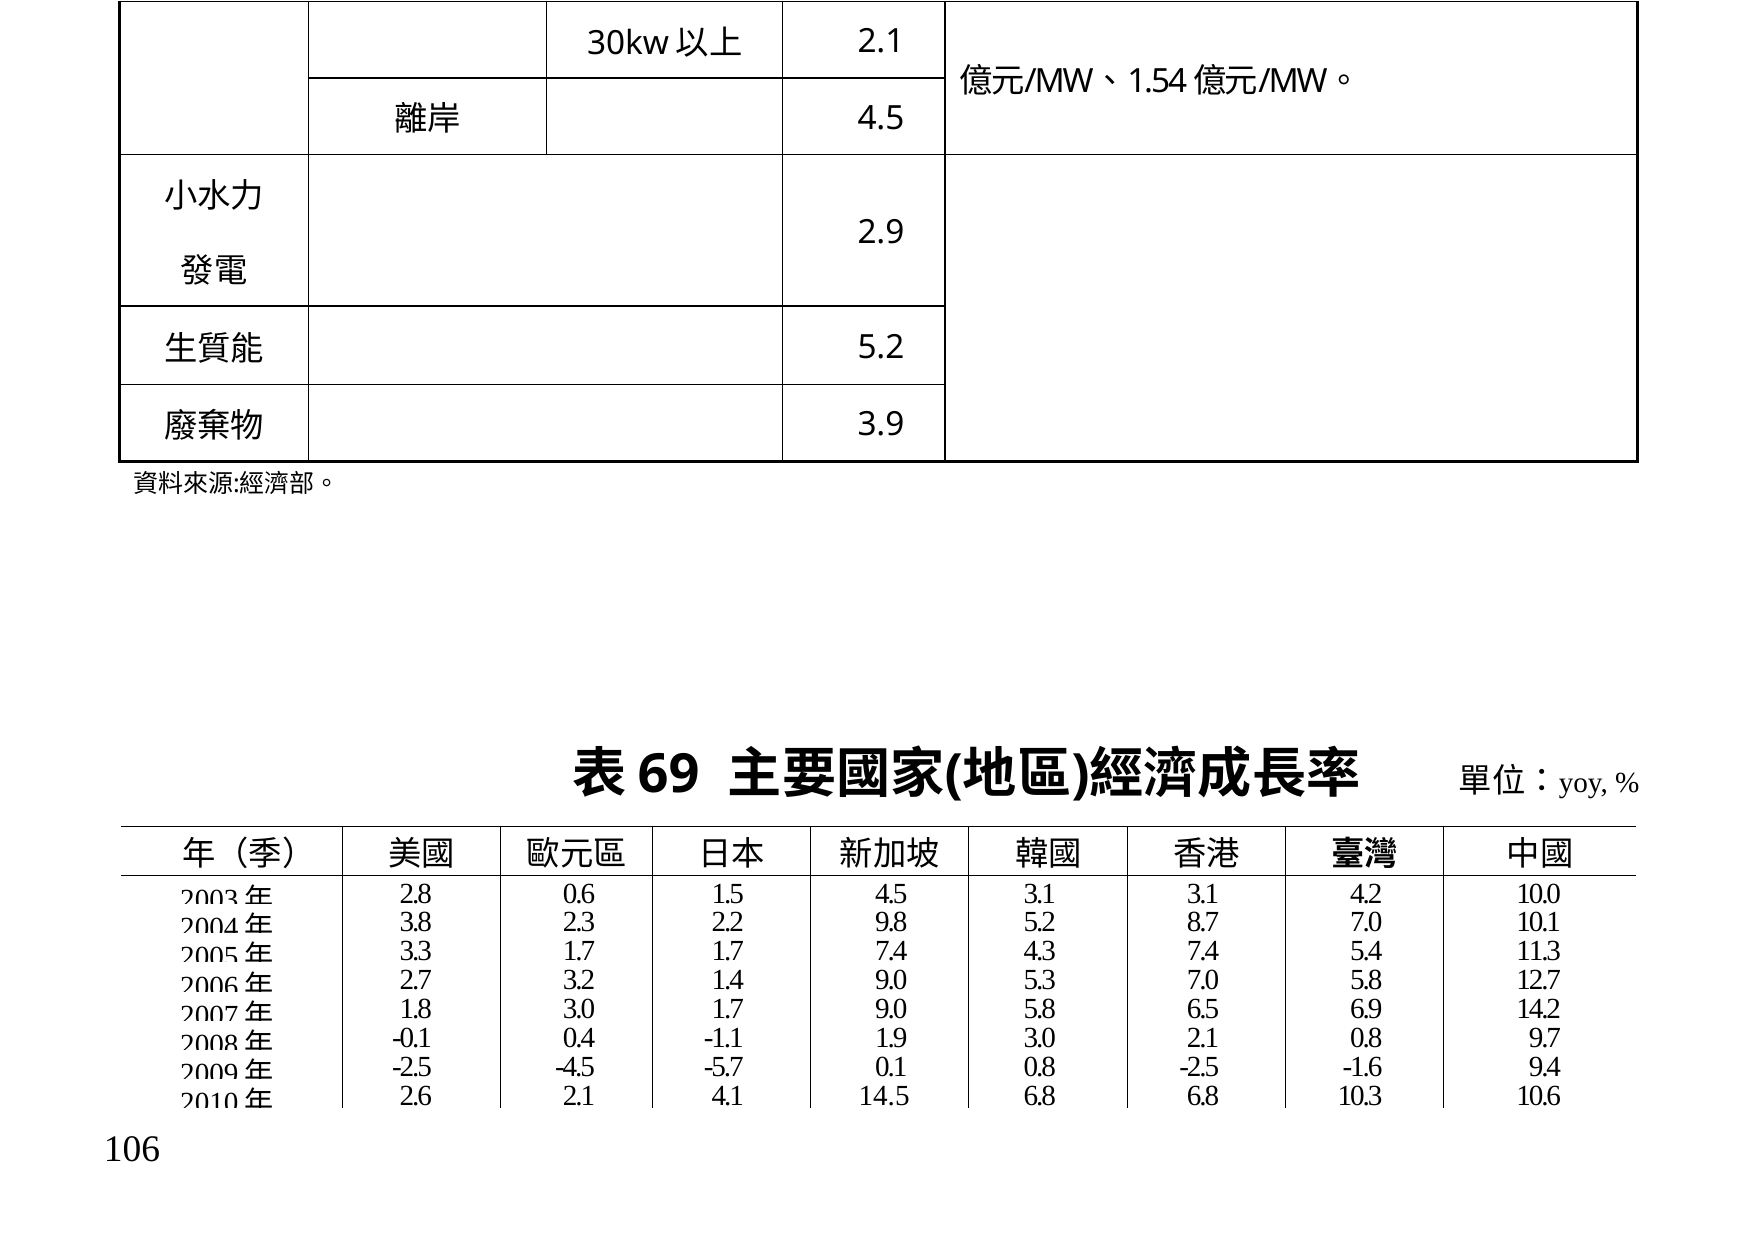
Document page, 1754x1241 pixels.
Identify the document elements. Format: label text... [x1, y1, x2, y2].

text 表69 主要國家(地區)經濟成長率 單位：yoy, % [103, 713, 1639, 826]
table_cell 2009年 [121, 1049, 342, 1078]
table_cell 1.7 [501, 933, 652, 962]
table_cell [946, 155, 1636, 460]
table_cell 2.3 [501, 904, 652, 933]
table_cell 8.7 [1128, 904, 1285, 933]
table_cell -2.5 [1128, 1049, 1285, 1078]
table_cell [309, 307, 782, 383]
table_cell 2.8 [343, 876, 500, 904]
table_cell 2.6 [343, 1078, 500, 1107]
table_cell 5.2 [783, 307, 944, 383]
table_cell 6.8 [1128, 1078, 1285, 1107]
table_cell 2.1 [501, 1078, 652, 1107]
table_cell 12.7 [1444, 962, 1636, 991]
table_cell 0.1 [811, 1049, 968, 1078]
table_cell [309, 155, 782, 305]
table_cell -2.5 [343, 1049, 500, 1078]
table_header 新加坡 [811, 827, 968, 875]
table_cell 4.5 [811, 876, 968, 904]
table_cell 0.8 [969, 1049, 1127, 1078]
table_cell 0.6 [501, 876, 652, 904]
table_cell 10.1 [1444, 904, 1636, 933]
table_cell 7.0 [1286, 904, 1443, 933]
table_cell 3.2 [501, 962, 652, 991]
table_cell 7.0 [1128, 962, 1285, 991]
table_cell 0.4 [501, 1020, 652, 1049]
table_cell 10.3 [1286, 1078, 1443, 1107]
table_cell 3.3 [343, 933, 500, 962]
table_cell 2005年 [121, 933, 342, 962]
table_cell 1.7 [653, 991, 810, 1020]
table_cell -5.7 [653, 1049, 810, 1078]
table_cell [121, 2, 308, 154]
table_cell 3.0 [501, 991, 652, 1020]
table_cell 2.1 [783, 2, 944, 77]
table_header 日本 [653, 827, 810, 875]
table_cell 2.7 [343, 962, 500, 991]
table_cell 3.0 [969, 1020, 1127, 1049]
table_cell 5.4 [1286, 933, 1443, 962]
table_cell 5.2 [969, 904, 1127, 933]
table_cell 7.4 [811, 933, 968, 962]
table_cell 6.8 [969, 1078, 1127, 1107]
table_cell 6.9 [1286, 991, 1443, 1020]
table_cell [309, 385, 782, 460]
table_cell 2.1 [1128, 1020, 1285, 1049]
table_cell 10.6 [1444, 1078, 1636, 1107]
table_cell 2.9 [783, 155, 944, 305]
table_header 臺灣 [1286, 827, 1443, 875]
table_cell 3.1 [1128, 876, 1285, 904]
table_cell -0.1 [343, 1020, 500, 1049]
table_cell 6.5 [1128, 991, 1285, 1020]
table_cell 5.8 [1286, 962, 1443, 991]
table_cell 3.8 [343, 904, 500, 933]
table_cell 2007年 [121, 991, 342, 1020]
table_cell 離岸 [309, 79, 546, 154]
table_cell 4.3 [969, 933, 1127, 962]
table_cell -1.1 [653, 1020, 810, 1049]
table_header 中國 [1444, 827, 1636, 875]
table_cell 9.0 [811, 962, 968, 991]
table_cell 2004年 [121, 904, 342, 933]
table_cell 2003年 [121, 876, 342, 904]
table_cell 9.7 [1444, 1020, 1636, 1049]
table_cell 5.8 [969, 991, 1127, 1020]
table_cell [547, 79, 782, 154]
table_cell [309, 2, 546, 77]
table_cell 2008年 [121, 1020, 342, 1049]
table_cell 7.4 [1128, 933, 1285, 962]
table_cell 1.8 [343, 991, 500, 1020]
table_cell 1.7 [653, 933, 810, 962]
table_cell 生質能 [121, 307, 308, 383]
table_cell 4.5 [783, 79, 944, 154]
table_cell 1.9 [811, 1020, 968, 1049]
table_header 香港 [1128, 827, 1285, 875]
table_cell 30kw以上 [547, 2, 782, 77]
table_header 韓國 [969, 827, 1127, 875]
table_cell 3.9 [783, 385, 944, 460]
table_cell 4.2 [1286, 876, 1443, 904]
table_cell 3.1 [969, 876, 1127, 904]
table_cell 2010年 [121, 1078, 342, 1107]
table_cell 廢棄物 [121, 385, 308, 460]
table_header 歐元區 [501, 827, 652, 875]
table_cell 0.8 [1286, 1020, 1443, 1049]
table_cell 2.2 [653, 904, 810, 933]
table_cell 9.4 [1444, 1049, 1636, 1078]
table_cell 14.5 [811, 1078, 968, 1107]
table_cell 1.4 [653, 962, 810, 991]
table_cell 1.5 [653, 876, 810, 904]
table_cell 9.0 [811, 991, 968, 1020]
table_cell 5.3 [969, 962, 1127, 991]
table_cell -4.5 [501, 1049, 652, 1078]
text 資料來源:經濟部。 [103, 463, 1639, 501]
table_cell 10.0 [1444, 876, 1636, 904]
table_cell 4.1 [653, 1078, 810, 1107]
table_cell 9.8 [811, 904, 968, 933]
table_cell 14.2 [1444, 991, 1636, 1020]
table_cell -1.6 [1286, 1049, 1443, 1078]
table_header 美國 [343, 827, 500, 875]
table_cell 億元/MW、1.54億元/MW。 [946, 2, 1636, 154]
table_cell 小水力 發電 [121, 155, 308, 305]
table_header 年（季） [121, 827, 342, 875]
table_cell 2006年 [121, 962, 342, 991]
table_cell 11.3 [1444, 933, 1636, 962]
